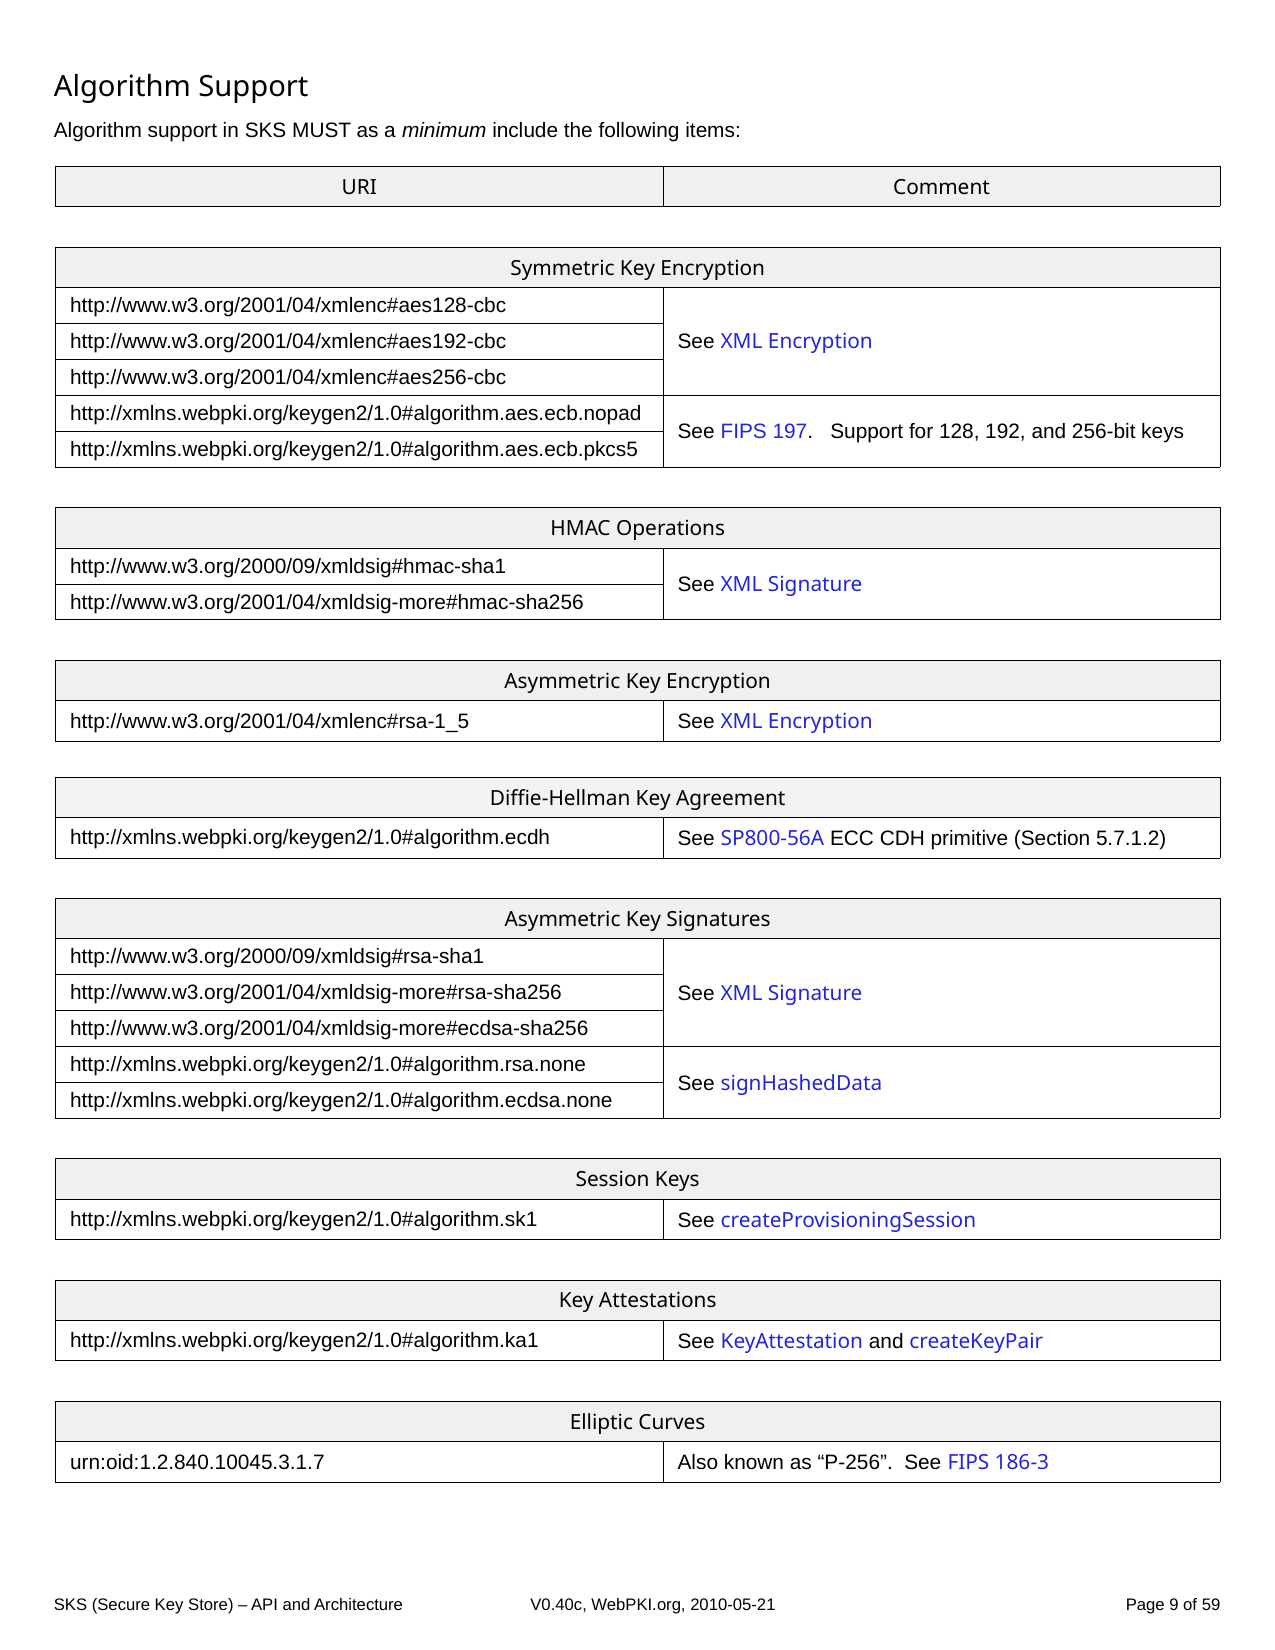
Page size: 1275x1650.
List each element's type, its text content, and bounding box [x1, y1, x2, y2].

table_header URI [56, 167, 663, 206]
table_cell See signHashedData [664, 1047, 1220, 1118]
table_cell http://www.w3.org/2000/09/xmldsig#hmac-sha1 [56, 549, 663, 583]
table_cell [55, 859, 1220, 898]
table_cell See createProvisioningSession [664, 1200, 1220, 1239]
table_header Comment [664, 167, 1220, 206]
table_cell [55, 1361, 1220, 1401]
table_cell See XML Encryption [664, 288, 1220, 395]
table_cell http://www.w3.org/2000/09/xmldsig#rsa-sha1 [56, 939, 663, 974]
table_cell http://www.w3.org/2001/04/xmlenc#aes192-cbc [56, 324, 663, 359]
table_cell [55, 1119, 1220, 1158]
table_cell See KeyAttestation and createKeyPair [664, 1321, 1220, 1360]
table_cell See SP800-56A ECC CDH primitive (Section 5.7.1.2) [664, 818, 1220, 857]
table_cell http://www.w3.org/2001/04/xmlenc#aes128-cbc [56, 288, 663, 323]
subtitle Algorithm Support [54, 66, 1221, 105]
table_cell http://www.w3.org/2001/04/xmlenc#rsa-1_5 [56, 701, 663, 741]
table_cell [55, 207, 1220, 247]
table_cell Symmetric Key Encryption [56, 248, 1220, 287]
text Algorithm support in SKS MUST as a minimum include the following items: [54, 118, 1221, 166]
table_cell http://xmlns.webpki.org/keygen2/1.0#algorithm.rsa.none [56, 1047, 663, 1082]
table_cell [55, 742, 1220, 777]
table_cell http://xmlns.webpki.org/keygen2/1.0#algorithm.sk1 [56, 1200, 663, 1239]
table_cell http://www.w3.org/2001/04/xmldsig-more#hmac-sha256 [56, 585, 663, 619]
table_cell Also known as “P-256”. See FIPS 186-3 [664, 1442, 1220, 1482]
table_cell urn:oid:1.2.840.10045.3.1.7 [56, 1442, 663, 1482]
table_cell http://www.w3.org/2001/04/xmlenc#aes256-cbc [56, 360, 663, 395]
table_cell Elliptic Curves [56, 1402, 1220, 1441]
table_cell http://www.w3.org/2001/04/xmldsig-more#rsa-sha256 [56, 975, 663, 1010]
table_cell See XML Signature [664, 549, 1220, 619]
table_cell Diffie-Hellman Key Agreement [56, 778, 1220, 817]
table_cell [55, 468, 1220, 507]
table_cell Session Keys [56, 1159, 1220, 1199]
table_cell Key Attestations [56, 1281, 1220, 1320]
table_cell HMAC Operations [56, 508, 1220, 547]
table_cell See FIPS 197. Support for 128, 192, and 256-bit keys [664, 396, 1220, 467]
table_cell Asymmetric Key Signatures [56, 899, 1220, 938]
table_cell [55, 1240, 1220, 1279]
table_cell Asymmetric Key Encryption [56, 661, 1220, 700]
table_cell http://xmlns.webpki.org/keygen2/1.0#algorithm.aes.ecb.pkcs5 [56, 432, 663, 467]
table_cell See XML Signature [664, 939, 1220, 1046]
table_cell http://xmlns.webpki.org/keygen2/1.0#algorithm.aes.ecb.nopad [56, 396, 663, 431]
table_cell [55, 620, 1220, 660]
table_cell http://www.w3.org/2001/04/xmldsig-more#ecdsa-sha256 [56, 1011, 663, 1046]
table_cell http://xmlns.webpki.org/keygen2/1.0#algorithm.ka1 [56, 1321, 663, 1360]
table_cell http://xmlns.webpki.org/keygen2/1.0#algorithm.ecdsa.none [56, 1083, 663, 1118]
table_cell http://xmlns.webpki.org/keygen2/1.0#algorithm.ecdh [56, 818, 663, 857]
table_cell See XML Encryption [664, 701, 1220, 741]
